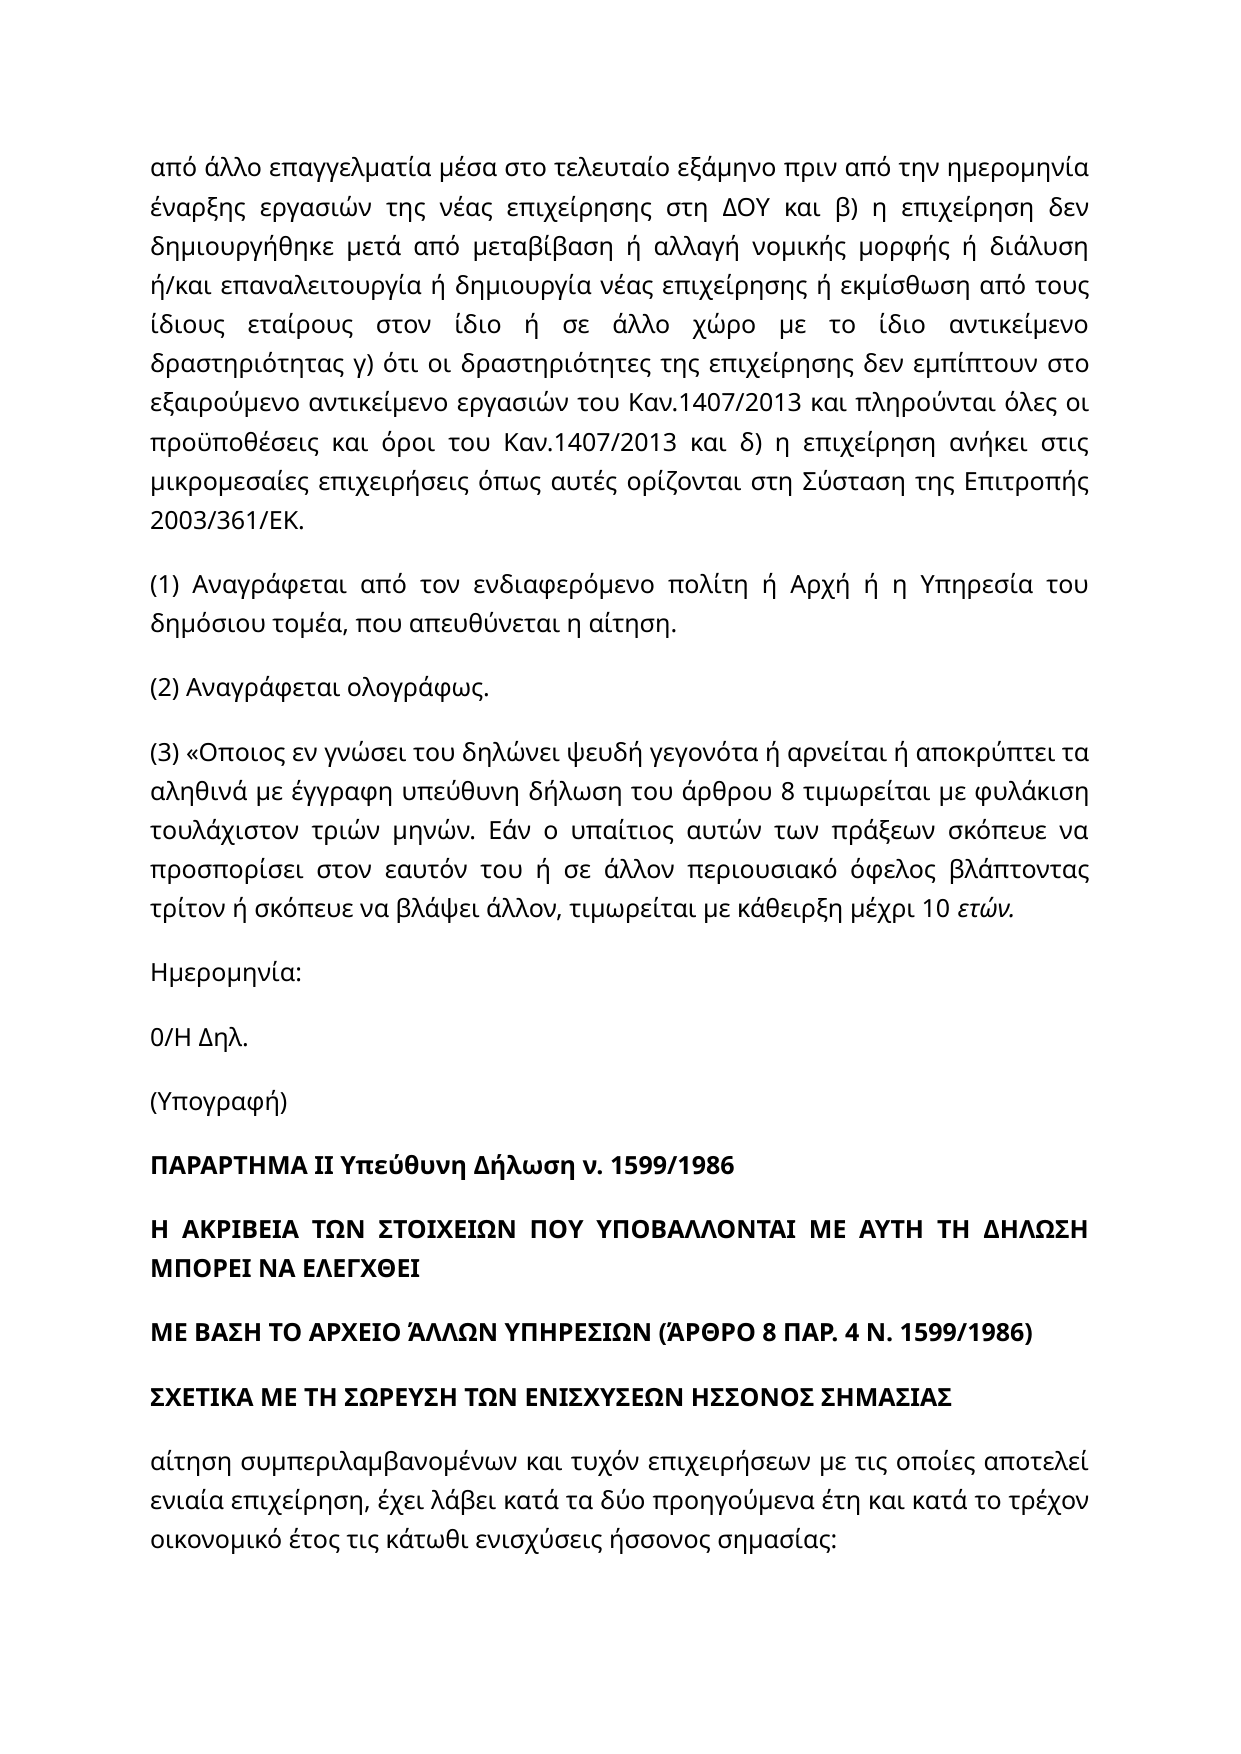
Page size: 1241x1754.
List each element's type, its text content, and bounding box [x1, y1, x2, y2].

text αίτηση συμπεριλαμβανομένων και τυχόν επιχειρήσεων με τις οποίες αποτελεί ενιαία επιχείρηση, έχει λάβει κατά τα δύο προηγούμενα έτη και κατά το τρέχον οικονομικό έτος τις κάτωθι ενισχύσεις ήσσονος σημασίας: [150, 1443, 1090, 1556]
text ΜΕ ΒΑΣΗ ΤΟ ΑΡΧΕΙΟ ΆΛΛΩΝ ΥΠΗΡΕΣΙΩΝ (ΆΡΘΡΟ 8 ΠΑΡ. 4 Ν. 1599/1986) [150, 1315, 1090, 1349]
text (1) Αναγράφεται από τον ενδιαφερόμενο πολίτη ή Αρχή ή η Υπηρεσία του δημόσιου τομέα, που απευθύνεται η αίτηση. [150, 567, 1090, 640]
text (Υπογραφή) [150, 1083, 1090, 1117]
text Hμερομηνία: [150, 955, 1090, 989]
text (3) «Οποιος εν γνώσει του δηλώνει ψευδή γεγονότα ή αρνείται ή αποκρύπτει τα αληθινά με έγγραφη υπεύθυνη δήλωση του άρθρου 8 τιμωρείται με φυλάκιση τουλάχιστον τριών μηνών. Εάν ο υπαίτιος αυτών των πράξεων σκόπευε να προσπορίσει στον εαυτόν του ή σε άλλον περιουσιακό όφελος βλάπτοντας τρίτον ή σκόπευε να βλάψει άλλον, τιμωρείται με κάθειρξη μέχρι 10 ετών. [150, 734, 1090, 925]
text 0/Η Δηλ. [150, 1019, 1090, 1053]
text από άλλο επαγγελματία μέσα στο τελευταίο εξάμηνο πριν από την ημερομηνία έναρξης εργασιών της νέας επιχείρησης στη ΔΟΥ και β) η επιχείρηση δεν δημιουργήθηκε μετά από μεταβίβαση ή αλλαγή νομικής μορφής ή διάλυση ή/και επαναλειτουργία ή δημιουργία νέας επιχείρησης ή εκμίσθωση από τους ίδιους εταίρους στον ίδιο ή σε άλλο χώρο με το ίδιο αντικείμενο δραστηριότητας γ) ότι οι δραστηριότητες της επιχείρησης δεν εμπίπτουν στο εξαιρούμενο αντικείμενο εργασιών του Καν.1407/2013 και πληρούνται όλες οι προϋποθέσεις και όροι του Καν.1407/2013 και δ) η επιχείρηση ανήκει στις μικρομεσαίες επιχειρήσεις όπως αυτές ορίζονται στη Σύσταση της Επιτροπής 2003/361/ΕΚ. [150, 150, 1090, 537]
text Η ΑΚΡΙΒΕΙΑ ΤΩΝ ΣΤΟΙΧΕΙΩΝ ΠΟΥ ΥΠΟΒΑΛΛΟΝΤΑΙ ΜΕ ΑΥΤΗ ΤΗ ΔΗΛΩΣΗ ΜΠΟΡΕΙ ΝΑ ΕΛΕΓΧΘΕΙ [150, 1212, 1090, 1285]
text ΣΧΕΤΙΚΑ ΜΕ ΤΗ ΣΩΡΕΥΣΗ ΤΩΝ ΕΝΙΣΧΥΣΕΩΝ ΗΣΣΟΝΟΣ ΣΗΜΑΣΙΑΣ [150, 1379, 1090, 1413]
text (2) Αναγράφεται ολογράφως. [150, 670, 1090, 704]
text ΠΑΡΑΡΤΗΜΑ II Υπεύθυνη Δήλωση ν. 1599/1986 [150, 1147, 1090, 1182]
